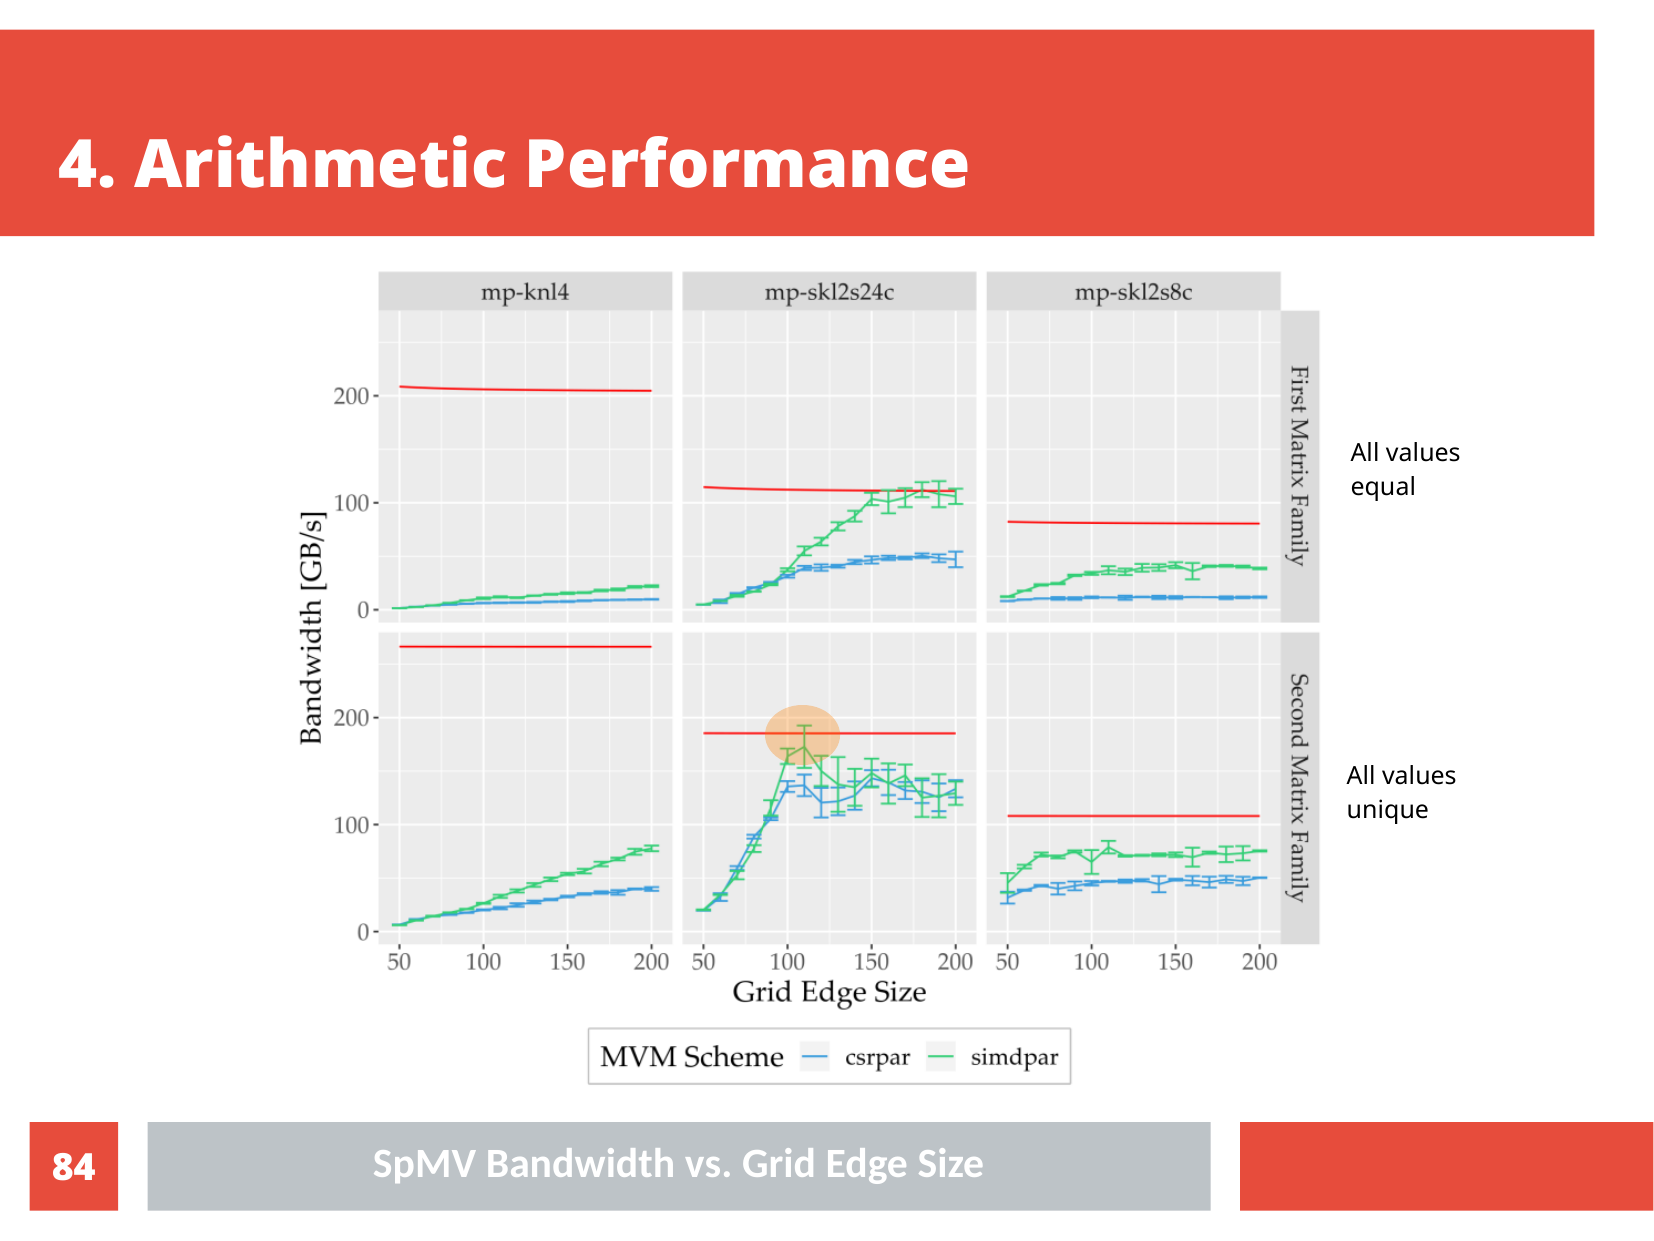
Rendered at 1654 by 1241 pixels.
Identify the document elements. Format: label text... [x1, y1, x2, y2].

picture [270, 259, 1336, 1096]
text_box SpMV Bandwidth vs. Grid Edge Size [150, 1125, 1208, 1209]
text_box All values equal [1335, 427, 1550, 511]
title 4. Arithmetic Performance [59, 59, 1595, 207]
text_box All values unique [1331, 750, 1546, 833]
text_box [765, 705, 841, 766]
